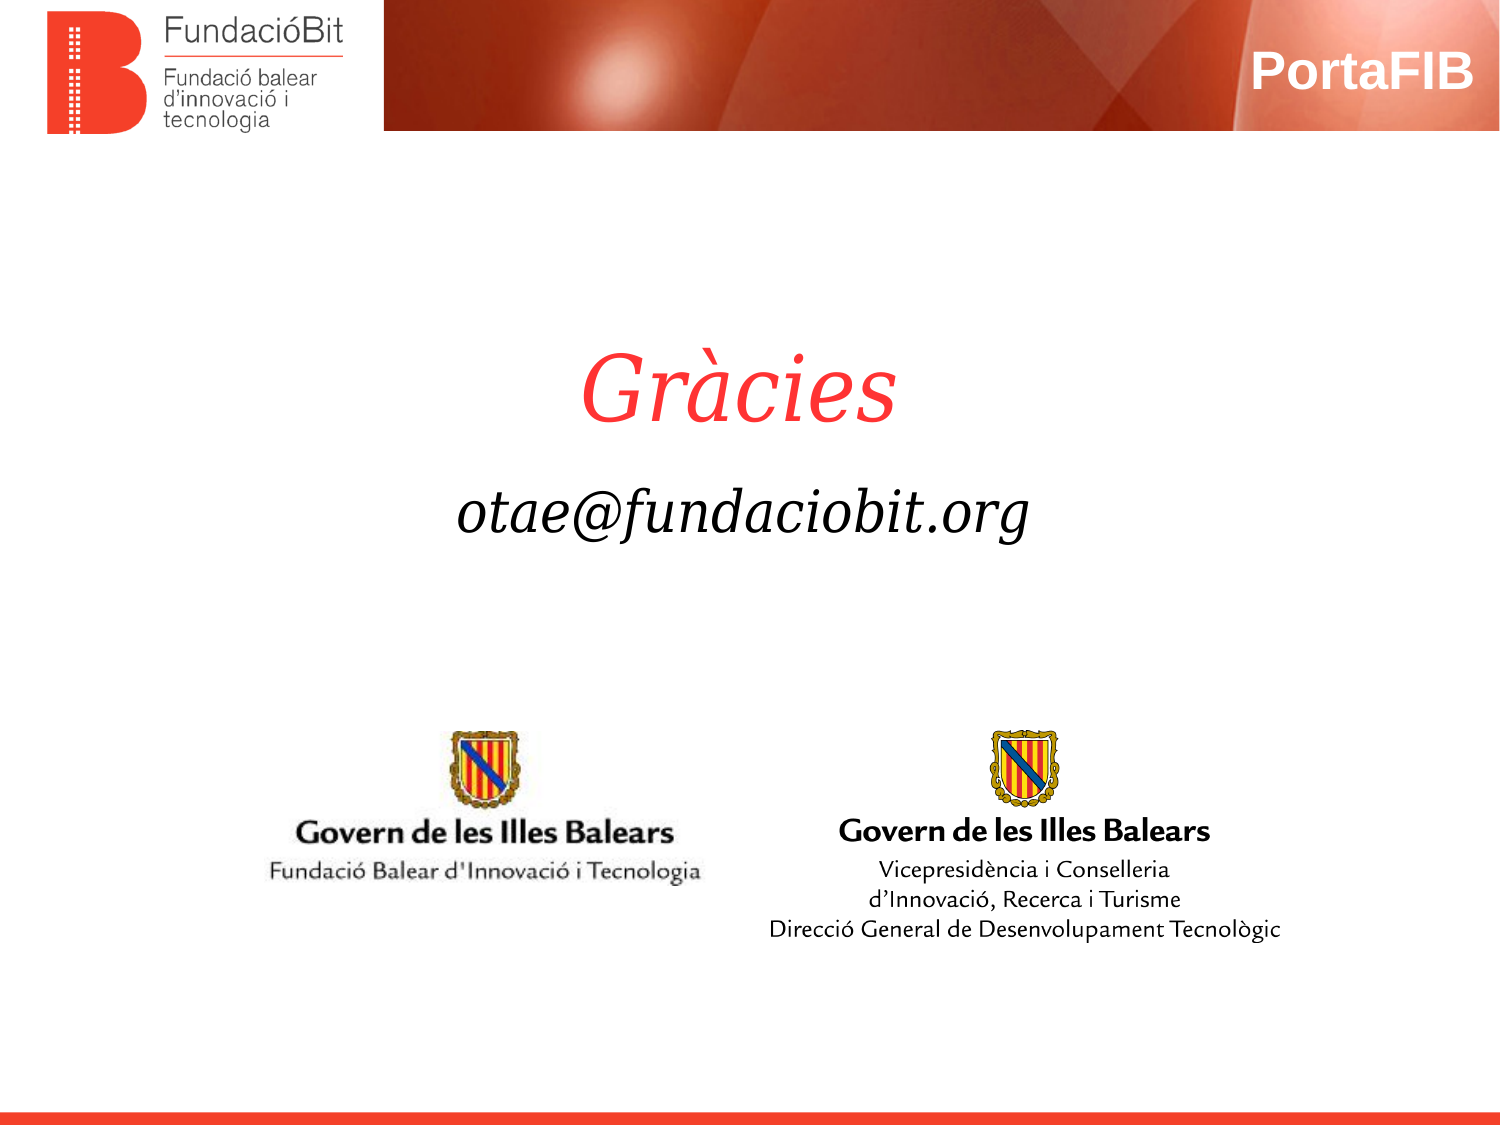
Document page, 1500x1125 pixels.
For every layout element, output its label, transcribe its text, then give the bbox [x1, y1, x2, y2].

picture [264, 731, 707, 886]
text_box otae@fundaciobit.org [133, 478, 1355, 554]
picture [771, 730, 1280, 943]
title PortaFIB [324, 19, 1477, 123]
picture [47, 11, 343, 134]
text_box Gràcies [129, 336, 1350, 444]
picture [383, 0, 1500, 131]
